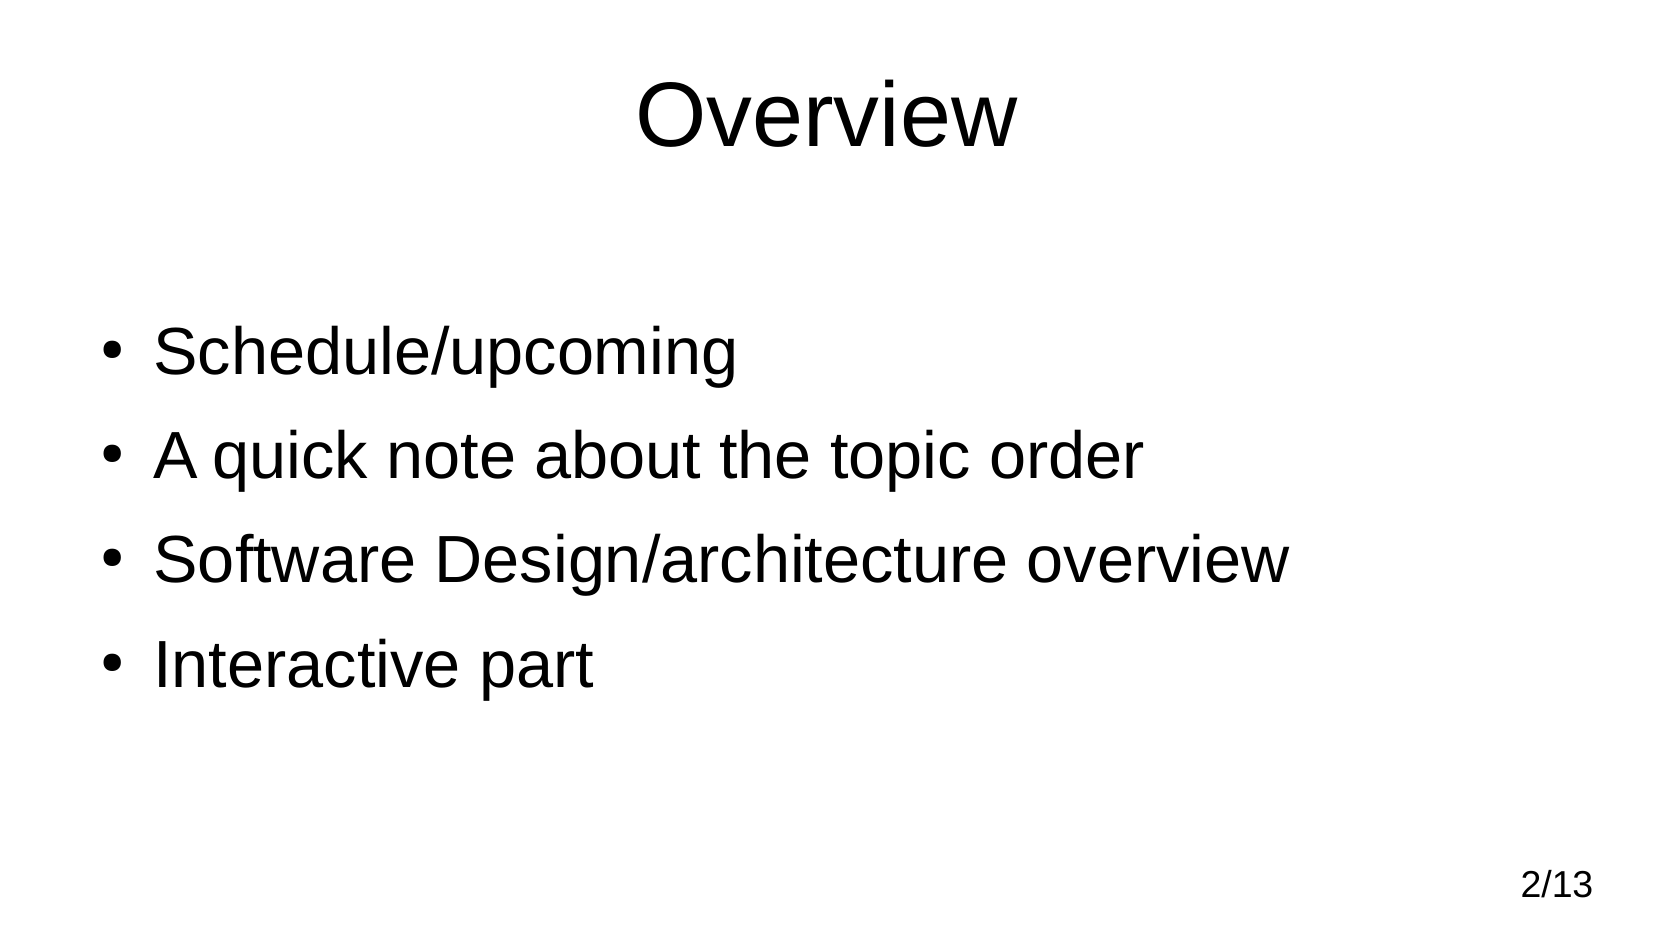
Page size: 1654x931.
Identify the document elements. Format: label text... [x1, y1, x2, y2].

text_box <number>/13 [1505, 856, 1625, 931]
title Overview [82, 37, 1571, 193]
list Schedule/upcoming A quick note about the topic order Software Design/architecture overview Interactive part [82, 217, 1571, 798]
